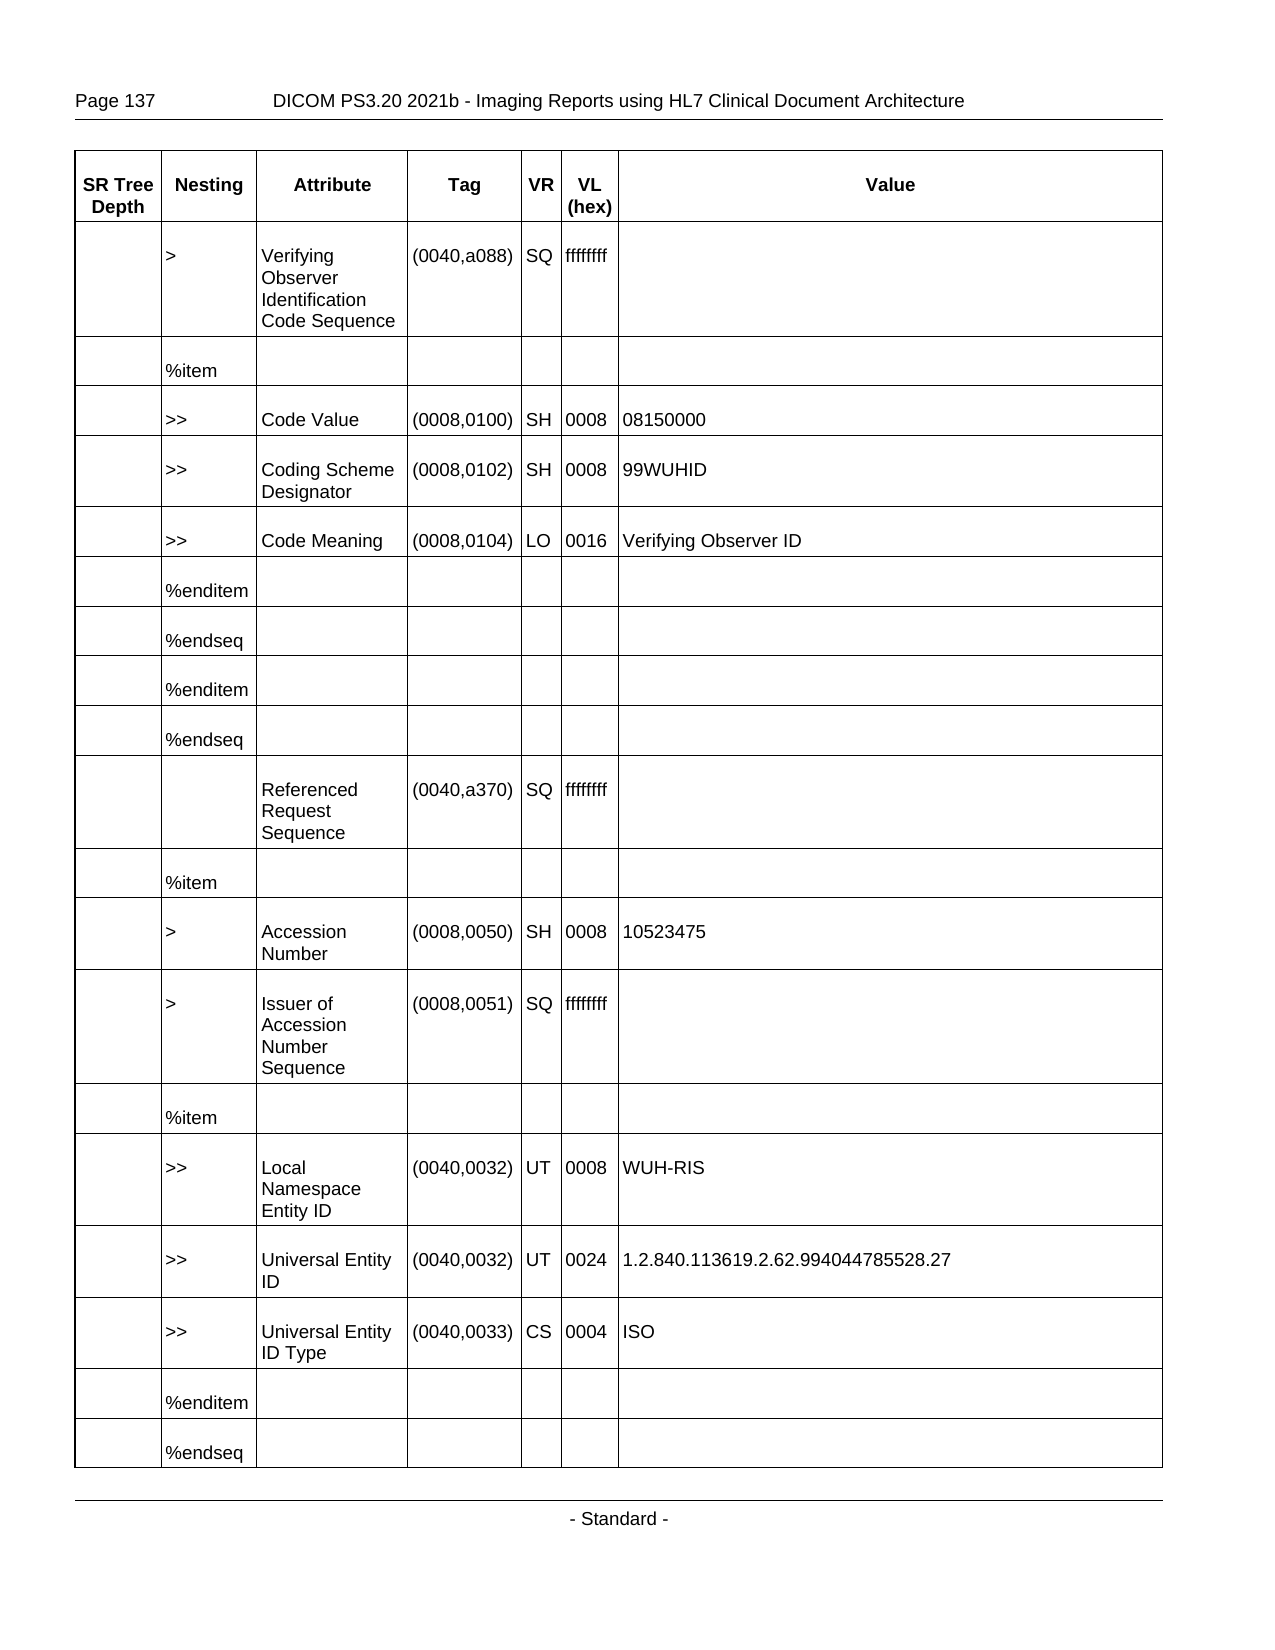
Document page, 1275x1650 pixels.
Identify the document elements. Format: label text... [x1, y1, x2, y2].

table_cell [619, 1369, 1162, 1417]
table_cell SQ [522, 970, 561, 1083]
table_cell CS [522, 1298, 561, 1368]
table_cell [257, 557, 407, 606]
table_cell [408, 337, 521, 385]
table_cell [76, 1369, 161, 1417]
table_cell [619, 607, 1162, 655]
table_header Attribute [257, 151, 407, 221]
table_cell [76, 337, 161, 385]
table_header Tag [408, 151, 521, 221]
table_cell 0008 [562, 436, 618, 506]
table_cell [408, 849, 521, 897]
table_cell [619, 1084, 1162, 1132]
table_cell 0008 [562, 386, 618, 435]
table_cell [619, 1419, 1162, 1467]
table_cell [619, 706, 1162, 755]
table_cell [408, 656, 521, 705]
table_cell [257, 706, 407, 755]
table_cell SQ [522, 756, 561, 847]
table_cell > [162, 970, 256, 1083]
table_cell UT [522, 1134, 561, 1225]
table_cell [562, 706, 618, 755]
table_cell [76, 898, 161, 968]
table_cell Code Meaning [257, 507, 407, 556]
table_cell [257, 337, 407, 385]
table_cell (0008,0104) [408, 507, 521, 556]
table_cell [76, 222, 161, 336]
table_cell 99WUHID [619, 436, 1162, 506]
table_header SR Tree Depth [76, 151, 161, 221]
table_cell >> [162, 436, 256, 506]
table_cell [162, 756, 256, 847]
table_cell ISO [619, 1298, 1162, 1368]
table_cell 0008 [562, 1134, 618, 1225]
table_cell 08150000 [619, 386, 1162, 435]
table_cell > [162, 222, 256, 336]
table_cell [408, 1419, 521, 1467]
table_cell [522, 607, 561, 655]
table_cell %enditem [162, 656, 256, 705]
table_cell [76, 386, 161, 435]
table_cell [522, 1369, 561, 1417]
table_header Nesting [162, 151, 256, 221]
table_cell [76, 507, 161, 556]
table_cell [76, 1298, 161, 1368]
table_cell 0024 [562, 1226, 618, 1297]
table_cell [522, 656, 561, 705]
table_cell [76, 1419, 161, 1467]
table_cell [76, 557, 161, 606]
table_cell Universal Entity ID Type [257, 1298, 407, 1368]
table_cell [562, 337, 618, 385]
table_header Value [619, 151, 1162, 221]
table_cell SH [522, 436, 561, 506]
table_cell Verifying Observer Identification Code Sequence [257, 222, 407, 336]
table_cell %item [162, 849, 256, 897]
table_cell [257, 607, 407, 655]
table_cell Accession Number [257, 898, 407, 968]
table_cell SH [522, 898, 561, 968]
table_cell [257, 1419, 407, 1467]
table_cell [76, 970, 161, 1083]
table_cell [522, 557, 561, 606]
table_cell ffffffff [562, 970, 618, 1083]
table_cell (0008,0102) [408, 436, 521, 506]
table_cell 10523475 [619, 898, 1162, 968]
table_cell [619, 849, 1162, 897]
table_cell [522, 706, 561, 755]
table_cell [408, 706, 521, 755]
table_cell [619, 337, 1162, 385]
table_cell [408, 1084, 521, 1132]
table_cell [257, 1369, 407, 1417]
table_cell (0040,0033) [408, 1298, 521, 1368]
table_cell [76, 656, 161, 705]
table_cell [619, 557, 1162, 606]
table_cell [76, 1226, 161, 1297]
table_cell [257, 656, 407, 705]
table_cell [522, 1084, 561, 1132]
table_cell LO [522, 507, 561, 556]
table_cell [408, 557, 521, 606]
table_cell [562, 557, 618, 606]
table_cell [562, 1419, 618, 1467]
table_cell [257, 849, 407, 897]
table_cell Local Namespace Entity ID [257, 1134, 407, 1225]
table_cell >> [162, 386, 256, 435]
table_cell [562, 1369, 618, 1417]
table_cell > [162, 898, 256, 968]
table_cell [76, 1084, 161, 1132]
table_cell 0004 [562, 1298, 618, 1368]
table_cell (0040,0032) [408, 1226, 521, 1297]
table_header VL (hex) [562, 151, 618, 221]
table_cell %endseq [162, 706, 256, 755]
table_cell %endseq [162, 607, 256, 655]
table_cell [522, 1419, 561, 1467]
table_cell UT [522, 1226, 561, 1297]
table_cell 0008 [562, 898, 618, 968]
table_cell [76, 849, 161, 897]
table_cell [619, 656, 1162, 705]
table_cell 0016 [562, 507, 618, 556]
table_cell Coding Scheme Designator [257, 436, 407, 506]
table_header VR [522, 151, 561, 221]
table_cell [562, 849, 618, 897]
table_cell [522, 849, 561, 897]
table_cell %enditem [162, 1369, 256, 1417]
table_cell %enditem [162, 557, 256, 606]
table_cell (0040,a370) [408, 756, 521, 847]
table_cell (0008,0100) [408, 386, 521, 435]
table_cell SQ [522, 222, 561, 336]
table_cell Referenced Request Sequence [257, 756, 407, 847]
table_cell 1.2.840.113619.2.62.994044785528.27 [619, 1226, 1162, 1297]
table_cell [408, 607, 521, 655]
table_cell >> [162, 1226, 256, 1297]
table_cell >> [162, 1298, 256, 1368]
table_cell [562, 656, 618, 705]
table_cell [562, 1084, 618, 1132]
table_cell [76, 1134, 161, 1225]
table_cell (0040,a088) [408, 222, 521, 336]
table_cell (0040,0032) [408, 1134, 521, 1225]
table_cell [76, 607, 161, 655]
table_cell >> [162, 1134, 256, 1225]
table_cell [76, 436, 161, 506]
table_cell [76, 706, 161, 755]
table_cell [76, 756, 161, 847]
table_cell WUH-RIS [619, 1134, 1162, 1225]
table_cell Code Value [257, 386, 407, 435]
table_cell [619, 756, 1162, 847]
table_cell ffffffff [562, 756, 618, 847]
table_cell (0008,0051) [408, 970, 521, 1083]
table_cell [257, 1084, 407, 1132]
table_cell Issuer of Accession Number Sequence [257, 970, 407, 1083]
table_cell [619, 222, 1162, 336]
table_cell [522, 337, 561, 385]
table_cell [408, 1369, 521, 1417]
table_cell %item [162, 1084, 256, 1132]
table_cell [562, 607, 618, 655]
table_cell >> [162, 507, 256, 556]
table_cell (0008,0050) [408, 898, 521, 968]
table_cell Universal Entity ID [257, 1226, 407, 1297]
table_cell %endseq [162, 1419, 256, 1467]
table_cell %item [162, 337, 256, 385]
table_cell Verifying Observer ID [619, 507, 1162, 556]
table_cell [619, 970, 1162, 1083]
table_cell ffffffff [562, 222, 618, 336]
table_cell SH [522, 386, 561, 435]
